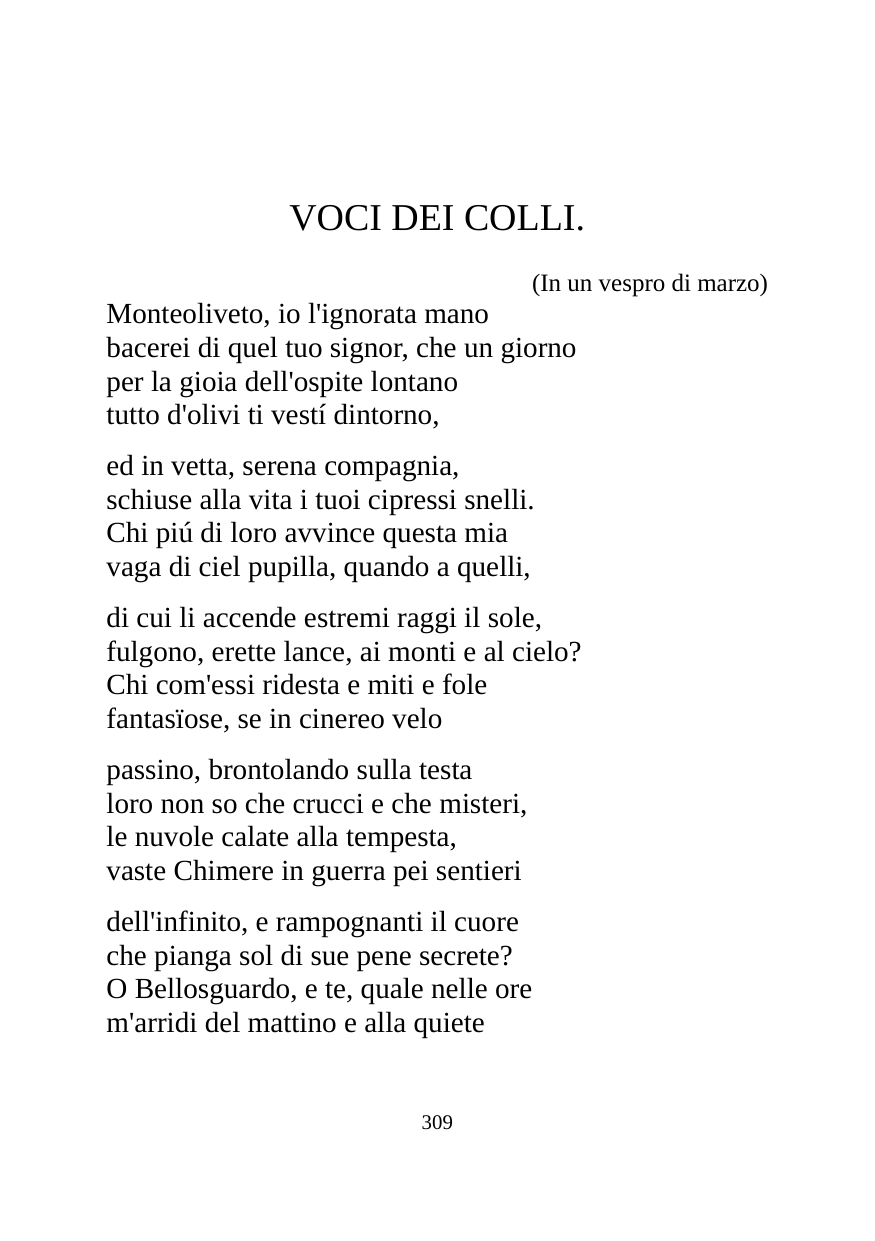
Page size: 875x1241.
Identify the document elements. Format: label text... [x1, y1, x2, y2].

text (In un vespro di marzo) [106, 268, 768, 297]
subtitle VOCI DEI COLLI. [106, 195, 768, 238]
text Monteoliveto, io l'ignorata mano bacerei di quel tuo signor, che un giorno per la gioia dell'ospite lontano tutto d'olivi ti vestí dintorno, [106, 297, 768, 431]
text ed in vetta, serena compagnia, schiuse alla vita i tuoi cipressi snelli. Chi piú di loro avvince questa mia vaga di ciel pupilla, quando a quelli, [106, 448, 768, 583]
text passino, brontolando sulla testa loro non so che crucci e che misteri, le nuvole calate alla tempesta, vaste Chimere in guerra pei sentieri [106, 752, 768, 886]
text di cui li accende estremi raggi il sole, fulgono, erette lance, ai monti e al cielo? Chi com'essi ridesta e miti e fole fantasïose, se in cinereo velo [106, 600, 768, 734]
text dell'infinito, e rampognanti il cuore che pianga sol di sue pene secrete? O Bellosguardo, e te, quale nelle ore m'arridi del mattino e alla quiete [106, 904, 768, 1038]
